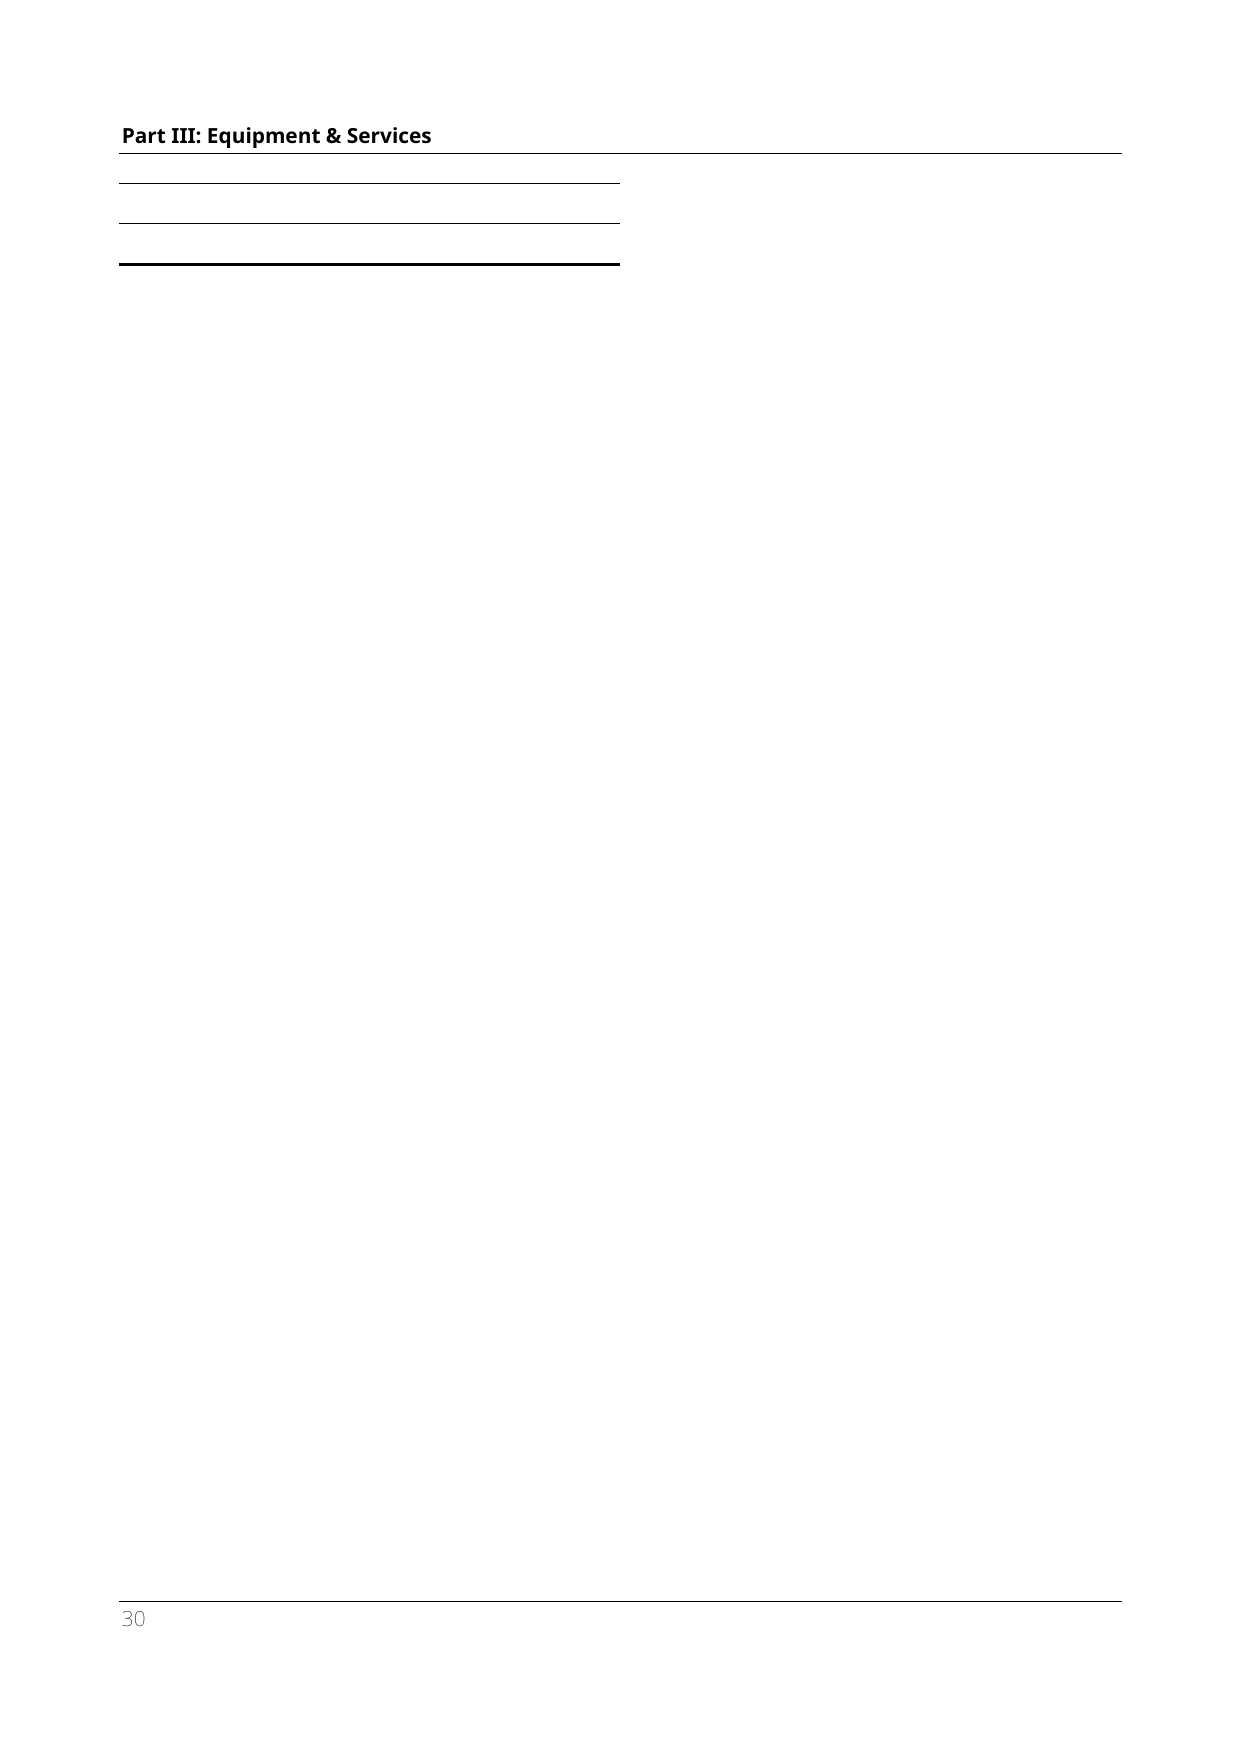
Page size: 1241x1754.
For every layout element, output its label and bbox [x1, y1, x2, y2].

table_cell [119, 224, 325, 263]
table_cell [119, 266, 620, 300]
table_cell [606, 184, 620, 223]
table_cell [325, 224, 390, 263]
table_cell [606, 224, 620, 263]
table_cell [390, 224, 484, 263]
table_cell [484, 184, 606, 223]
table_cell [484, 224, 606, 263]
table_cell [119, 184, 325, 223]
table_cell [325, 184, 390, 223]
table_cell [390, 184, 484, 223]
